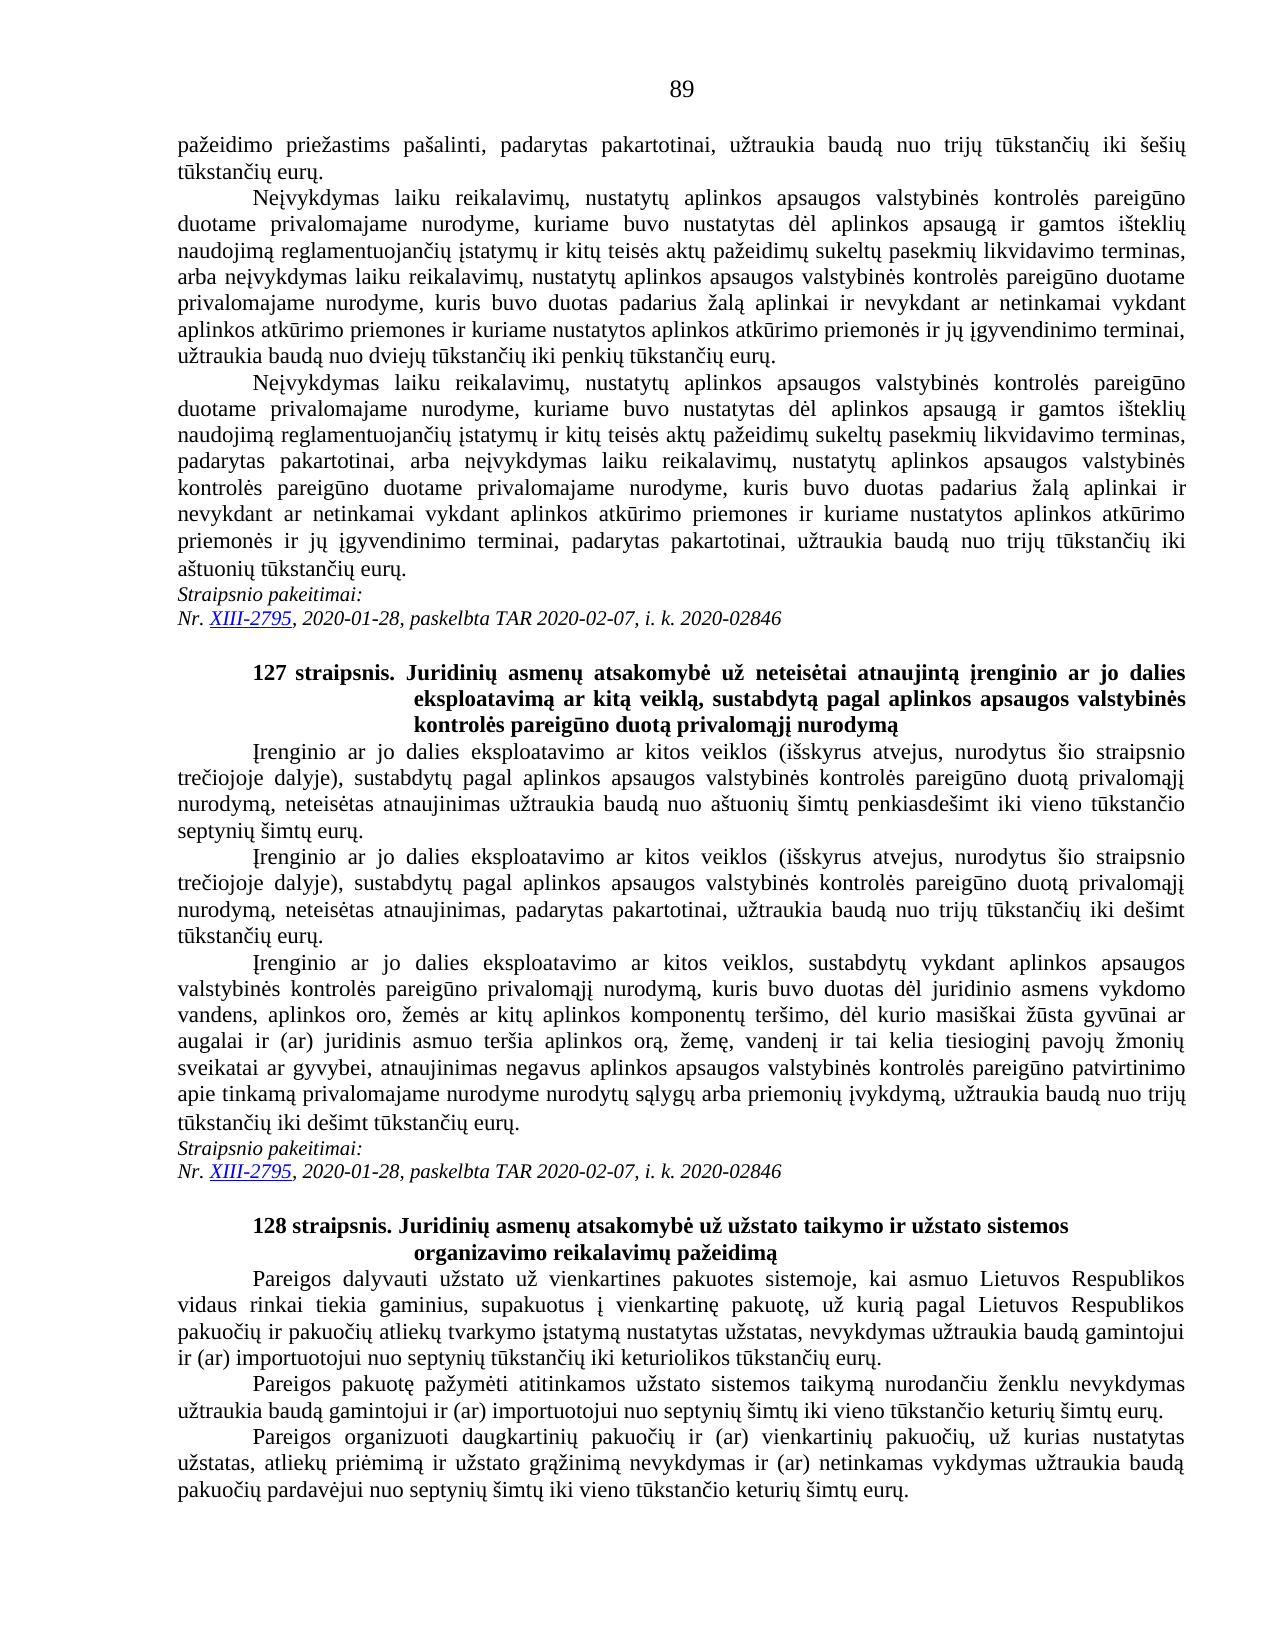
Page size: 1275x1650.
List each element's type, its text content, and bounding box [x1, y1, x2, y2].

text pažeidimo priežastims pašalinti, padarytas pakartotinai, užtraukia baudą nuo trijų tūkstančių iki šešių tūkstančių eurų. [177, 131, 1186, 184]
text Neįvykdymas laiku reikalavimų, nustatytų aplinkos apsaugos valstybinės kontrolės pareigūno duotame privalomajame nurodyme, kuriame buvo nustatytas dėl aplinkos apsaugą ir gamtos išteklių naudojimą reglamentuojančių įstatymų ir kitų teisės aktų pažeidimų sukeltų pasekmių likvidavimo terminas, padarytas pakartotinai, arba neįvykdymas laiku reikalavimų, nustatytų aplinkos apsaugos valstybinės kontrolės pareigūno duotame privalomajame nurodyme, kuris buvo duotas padarius žalą aplinkai ir nevykdant ar netinkamai vykdant aplinkos atkūrimo priemones ir kuriame nustatytos aplinkos atkūrimo priemonės ir jų įgyvendinimo terminai, padarytas pakartotinai, užtraukia baudą nuo trijų tūkstančių iki aštuonių tūkstančių eurų. [177, 368, 1186, 582]
text Įrenginio ar jo dalies eksploatavimo ar kitos veiklos, sustabdytų vykdant aplinkos apsaugos valstybinės kontrolės pareigūno privalomąjį nurodymą, kuris buvo duotas dėl juridinio asmens vykdomo vandens, aplinkos oro, žemės ar kitų aplinkos komponentų teršimo, dėl kurio masiškai žūsta gyvūnai ar augalai ir (ar) juridinis asmuo teršia aplinkos orą, žemę, vandenį ir tai kelia tiesioginį pavojų žmonių sveikatai ar gyvybei, atnaujinimas negavus aplinkos apsaugos valstybinės kontrolės pareigūno patvirtinimo apie tinkamą privalomajame nurodyme nurodytų sąlygų arba priemonių įvykdymą, užtraukia baudą nuo trijų tūkstančių iki dešimt tūkstančių eurų. [177, 948, 1186, 1135]
text Pareigos pakuotę pažymėti atitinkamos užstato sistemos taikymą nurodančiu ženklu nevykdymas užtraukia baudą gamintojui ir (ar) importuotojui nuo septynių šimtų iki vieno tūkstančio keturių šimtų eurų. [177, 1370, 1186, 1423]
text Pareigos dalyvauti užstato už vienkartines pakuotes sistemoje, kai asmuo Lietuvos Respublikos vidaus rinkai tiekia gaminius, supakuotus į vienkartinę pakuotę, už kurią pagal Lietuvos Respublikos pakuočių ir pakuočių atliekų tvarkymo įstatymą nustatytas užstatas, nevykdymas užtraukia baudą gamintojui ir (ar) importuotojui nuo septynių tūkstančių iki keturiolikos tūkstančių eurų. [177, 1265, 1186, 1370]
text 127 straipsnis. Juridinių asmenų atsakomybė už neteisėtai atnaujintą įrenginio ar jo dalies eksploatavimą ar kitą veiklą, sustabdytą pagal aplinkos apsaugos valstybinės kontrolės pareigūno duotą privalomąjį nurodymą [252, 659, 1186, 738]
text Nr. XIII-2795, 2020-01-28, paskelbta TAR 2020-02-07, i. k. 2020-02846 [177, 1159, 1186, 1183]
text Įrenginio ar jo dalies eksploatavimo ar kitos veiklos (išskyrus atvejus, nurodytus šio straipsnio trečiojoje dalyje), sustabdytų pagal aplinkos apsaugos valstybinės kontrolės pareigūno duotą privalomąjį nurodymą, neteisėtas atnaujinimas, padarytas pakartotinai, užtraukia baudą nuo trijų tūkstančių iki dešimt tūkstančių eurų. [177, 843, 1186, 948]
text Straipsnio pakeitimai: [177, 582, 1186, 606]
text Nr. XIII-2795, 2020-01-28, paskelbta TAR 2020-02-07, i. k. 2020-02846 [177, 606, 1186, 630]
text Įrenginio ar jo dalies eksploatavimo ar kitos veiklos (išskyrus atvejus, nurodytus šio straipsnio trečiojoje dalyje), sustabdytų pagal aplinkos apsaugos valstybinės kontrolės pareigūno duotą privalomąjį nurodymą, neteisėtas atnaujinimas užtraukia baudą nuo aštuonių šimtų penkiasdešimt iki vieno tūkstančio septynių šimtų eurų. [177, 738, 1186, 843]
text 128 straipsnis. Juridinių asmenų atsakomybė už užstato taikymo ir užstato sistemos organizavimo reikalavimų pažeidimą [252, 1212, 1186, 1265]
text Pareigos organizuoti daugkartinių pakuočių ir (ar) vienkartinių pakuočių, už kurias nustatytas užstatas, atliekų priėmimą ir užstato grąžinimą nevykdymas ir (ar) netinkamas vykdymas užtraukia baudą pakuočių pardavėjui nuo septynių šimtų iki vieno tūkstančio keturių šimtų eurų. [177, 1423, 1186, 1502]
text Straipsnio pakeitimai: [177, 1135, 1186, 1159]
text Neįvykdymas laiku reikalavimų, nustatytų aplinkos apsaugos valstybinės kontrolės pareigūno duotame privalomajame nurodyme, kuriame buvo nustatytas dėl aplinkos apsaugą ir gamtos išteklių naudojimą reglamentuojančių įstatymų ir kitų teisės aktų pažeidimų sukeltų pasekmių likvidavimo terminas, arba neįvykdymas laiku reikalavimų, nustatytų aplinkos apsaugos valstybinės kontrolės pareigūno duotame privalomajame nurodyme, kuris buvo duotas padarius žalą aplinkai ir nevykdant ar netinkamai vykdant aplinkos atkūrimo priemones ir kuriame nustatytos aplinkos atkūrimo priemonės ir jų įgyvendinimo terminai, užtraukia baudą nuo dviejų tūkstančių iki penkių tūkstančių eurų. [177, 184, 1186, 368]
